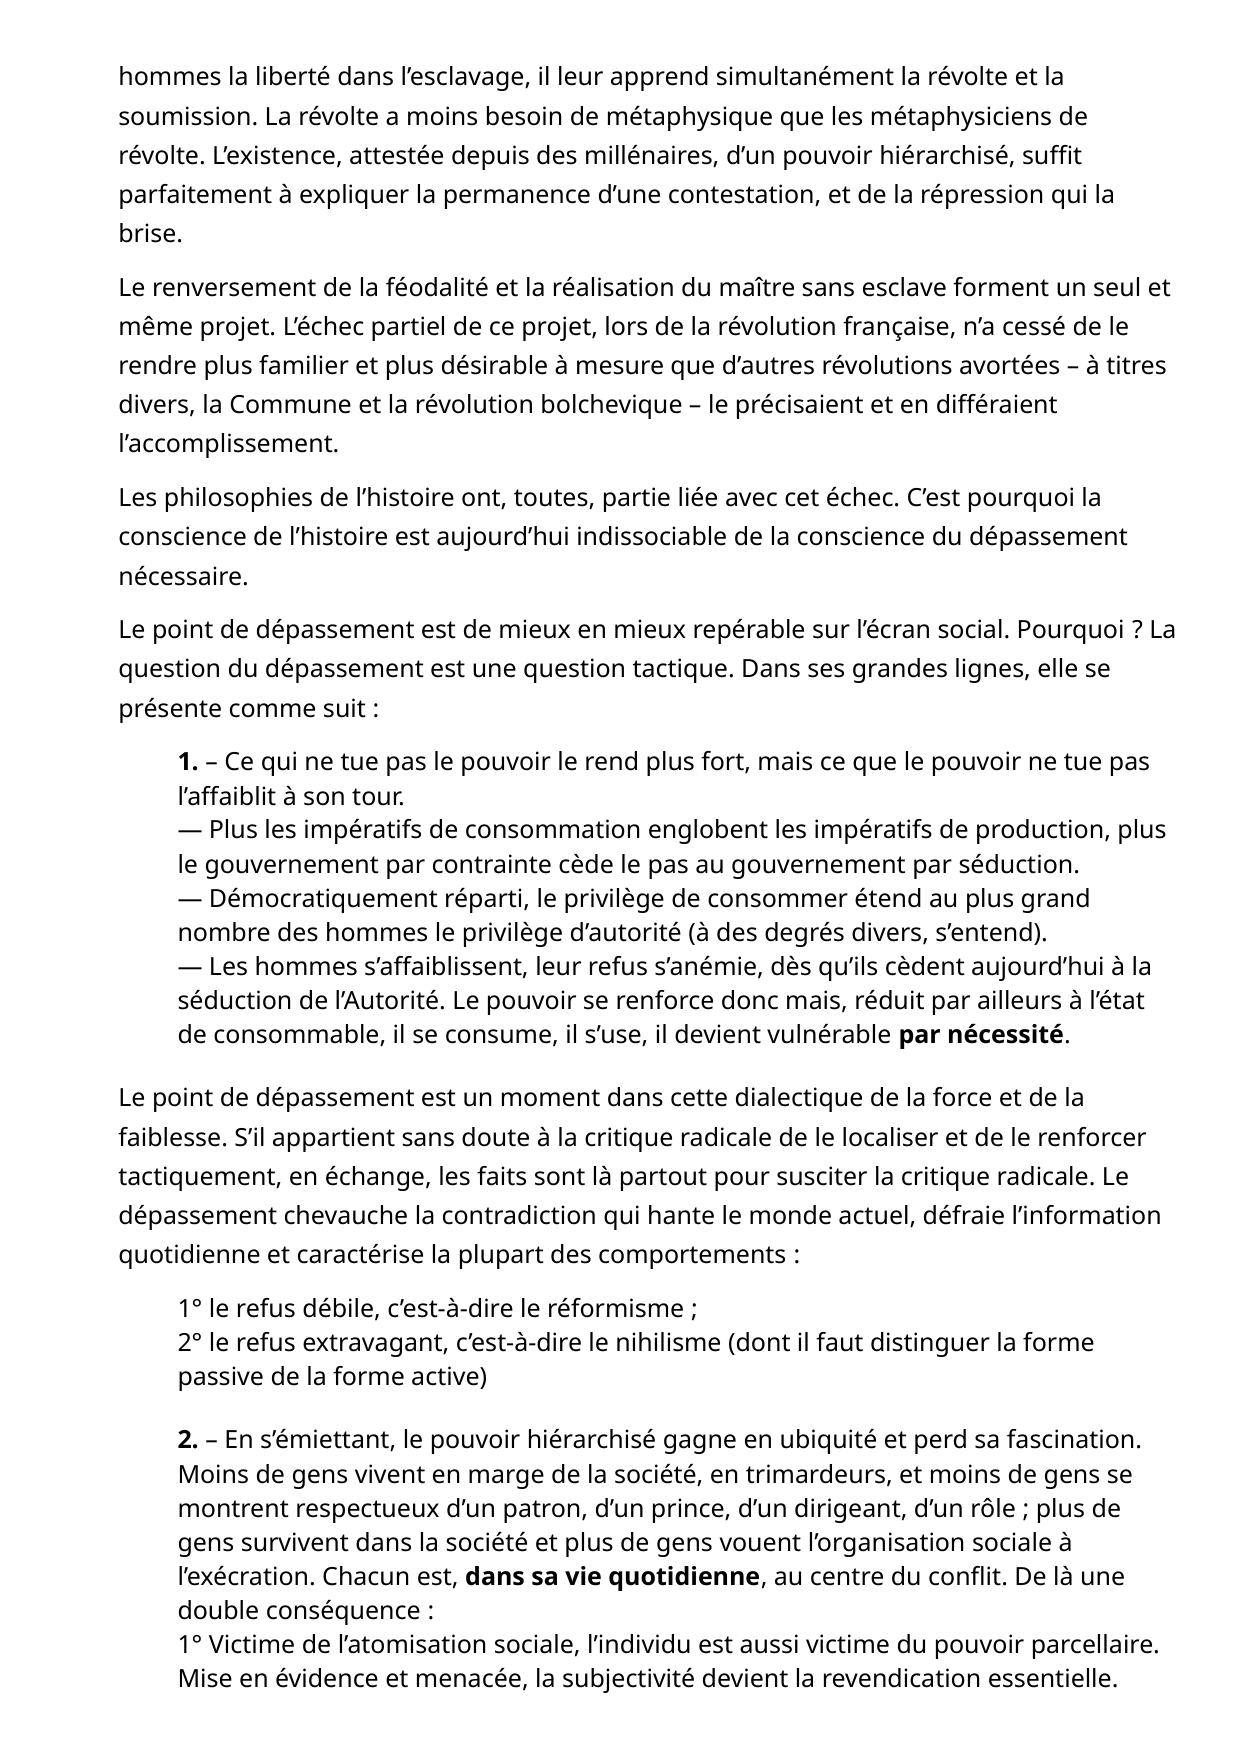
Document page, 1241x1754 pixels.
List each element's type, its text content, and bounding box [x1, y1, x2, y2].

list 2. – En s’émiettant, le pouvoir hiérarchisé gagne en ubiquité et perd sa fascination. Moins de gens vivent en marge de la société, en trimardeurs, et moins de gens se montrent respectueux d’un patron, d’un prince, d’un dirigeant, d’un rôle ; plus de gens survivent dans la société et plus de gens vouent l’organisation sociale à l’exécration. Chacun est, dans sa vie quotidienne, au centre du conflit. De là une double conséquence : [177, 1422, 1181, 1627]
list 2° le refus extravagant, c’est-à-dire le nihilisme (dont il faut distinguer la forme passive de la forme active) [177, 1324, 1181, 1393]
text hommes la liberté dans l’esclavage, il leur apprend simultanément la révolte et la soumission. La révolte a moins besoin de métaphysique que les métaphysiciens de révolte. L’existence, attestée depuis des millénaires, d’un pouvoir hiérarchisé, suffit parfaitement à expliquer la permanence d’une contestation, et de la répression qui la brise. [118, 59, 1181, 250]
list — Plus les impératifs de consommation englobent les impératifs de production, plus le gouvernement par contrainte cède le pas au gouvernement par séduction. [177, 812, 1181, 880]
list 1° Victime de l’atomisation sociale, l’individu est aussi victime du pouvoir parcellaire. Mise en évidence et menacée, la subjectivité devient la revendication essentielle. [177, 1627, 1181, 1695]
list 1° le refus débile, c’est-à-dire le réformisme ; [177, 1291, 1181, 1324]
text Le renversement de la féodalité et la réalisation du maître sans esclave forment un seul et même projet. L’échec partiel de ce projet, lors de la révolution française, n’a cessé de le rendre plus familier et plus désirable à mesure que d’autres révolutions avortées – à titres divers, la Commune et la révolution bolchevique – le précisaient et en différaient l’accomplissement. [118, 269, 1181, 460]
text Le point de dépassement est de mieux en mieux repérable sur l’écran social. Pourquoi ? La question du dépassement est une question tactique. Dans ses grandes lignes, elle se présente comme suit : [118, 612, 1181, 724]
list 1. – Ce qui ne tue pas le pouvoir le rend plus fort, mais ce que le pouvoir ne tue pas l’affaiblit à son tour. [177, 744, 1181, 812]
list — Démocratiquement réparti, le privilège de consommer étend au plus grand nombre des hommes le privilège d’autorité (à des degrés divers, s’entend). [177, 880, 1181, 948]
text Les philosophies de l’histoire ont, toutes, partie liée avec cet échec. C’est pourquoi la conscience de l’histoire est aujourd’hui indissociable de la conscience du dépassement nécessaire. [118, 480, 1181, 592]
list — Les hommes s’affaiblissent, leur refus s’anémie, dès qu’ils cèdent aujourd’hui à la séduction de l’Autorité. Le pouvoir se renforce donc mais, réduit par ailleurs à l’état de consommable, il se consume, il s’use, il devient vulnérable par nécessité. [177, 948, 1181, 1051]
text Le point de dépassement est un moment dans cette dialectique de la force et de la faiblesse. S’il appartient sans doute à la critique radicale de le localiser et de le renforcer tactiquement, en échange, les faits sont là partout pour susciter la critique radicale. Le dépassement chevauche la contradiction qui hante le monde actuel, défraie l’information quotidienne et caractérise la plupart des comportements : [118, 1080, 1181, 1271]
